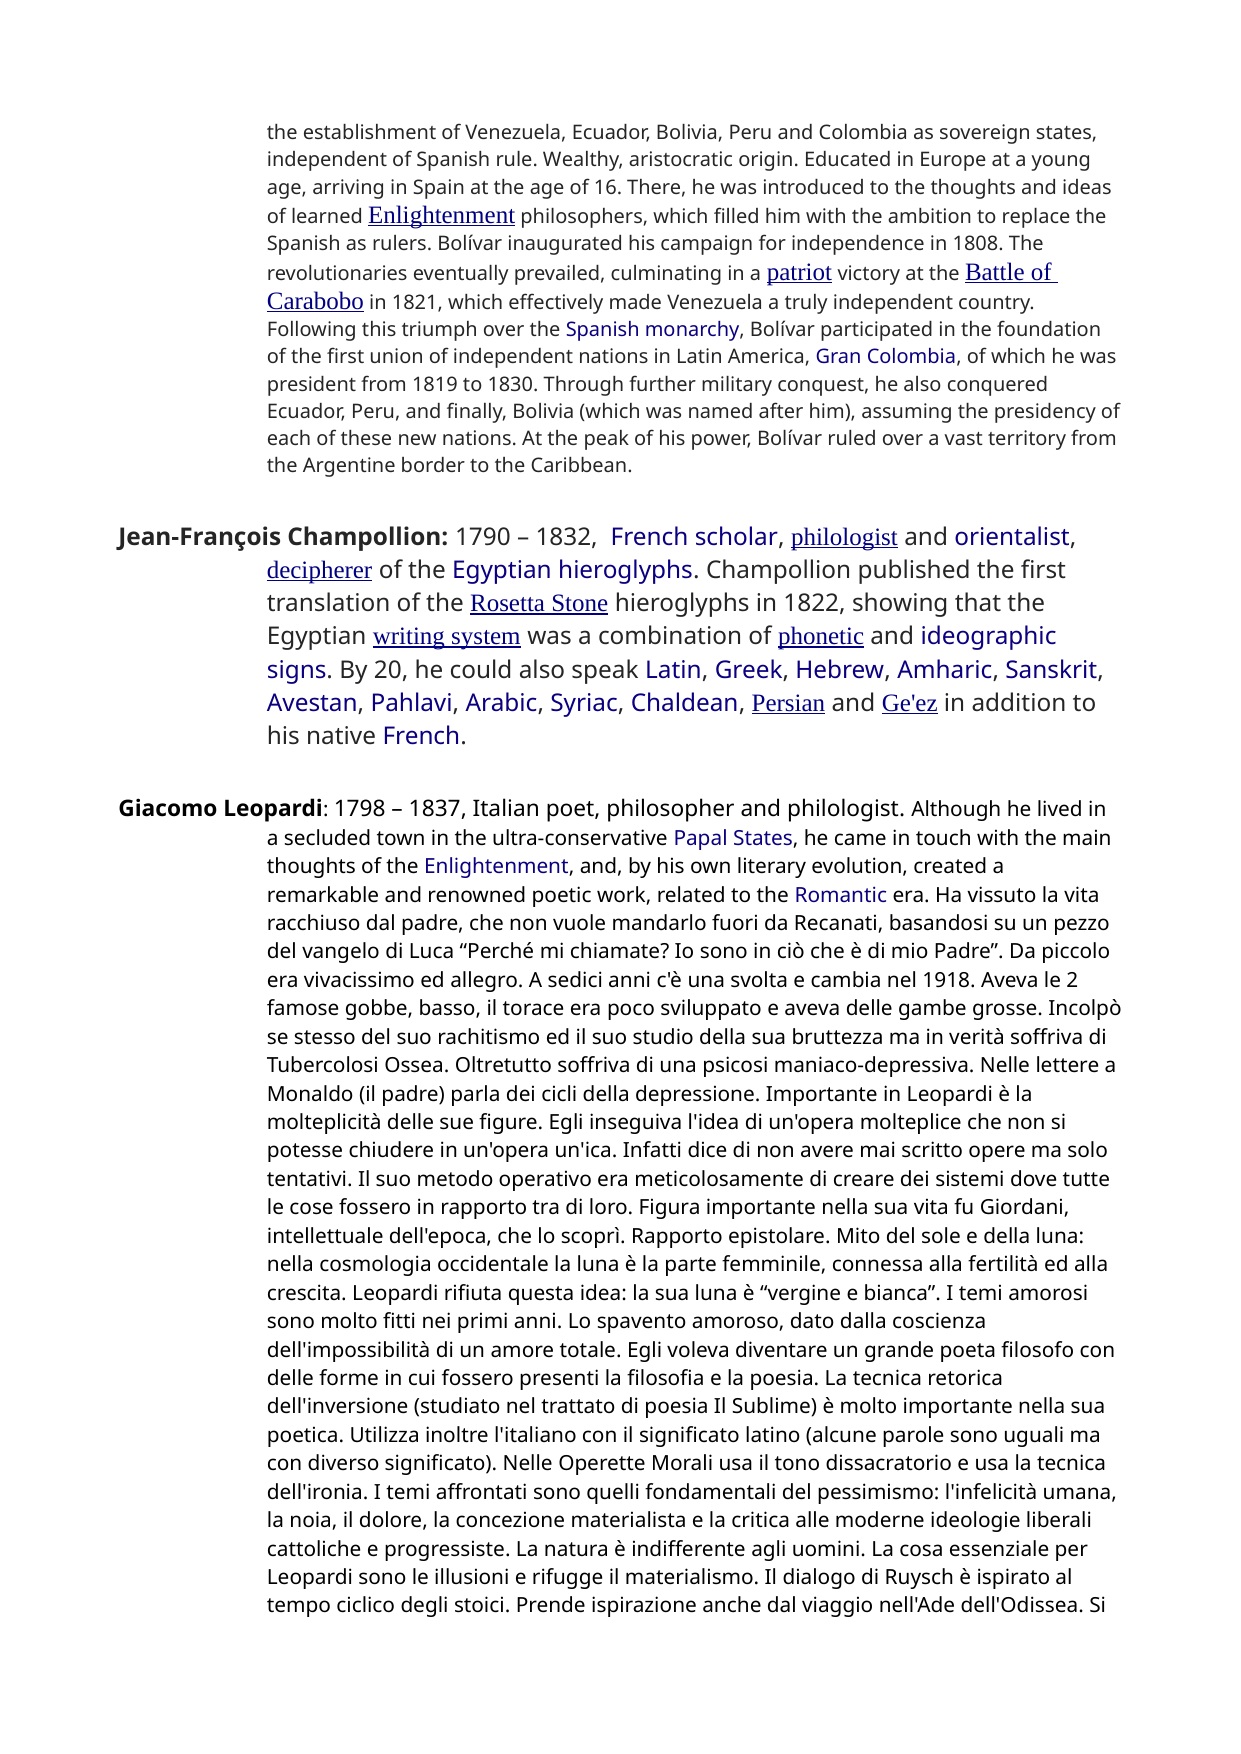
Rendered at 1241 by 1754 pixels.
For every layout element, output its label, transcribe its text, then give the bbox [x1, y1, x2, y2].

text the establishment of Venezuela, Ecuador, Bolivia, Peru and Colombia as sovereign states, independent of Spanish rule. Wealthy, aristocratic origin. Educated in Europe at a young age, arriving in Spain at the age of 16. There, he was introduced to the thoughts and ideas of learned Enlightenment philosophers, which filled him with the ambition to replace the Spanish as rulers. Bolívar inaugurated his campaign for independence in 1808. The revolutionaries eventually prevailed, culminating in a patriot victory at the Battle of Carabobo in 1821, which effectively made Venezuela a truly independent country. Following this triumph over the Spanish monarchy, Bolívar participated in the foundation of the first union of independent nations in Latin America, Gran Colombia, of which he was president from 1819 to 1830. Through further military conquest, he also conquered Ecuador, Peru, and finally, Bolivia (which was named after him), assuming the presidency of each of these new nations. At the peak of his power, Bolívar ruled over a vast territory from the Argentine border to the Caribbean. [118, 118, 1122, 479]
text Giacomo Leopardi: 1798 – 1837, Italian poet, philosopher and philologist. Although he lived in a secluded town in the ultra-conservative Papal States, he came in touch with the main thoughts of the Enlightenment, and, by his own literary evolution, created a remarkable and renowned poetic work, related to the Romantic era. Ha vissuto la vita racchiuso dal padre, che non vuole mandarlo fuori da Recanati, basandosi su un pezzo del vangelo di Luca “Perché mi chiamate? Io sono in ciò che è di mio Padre”. Da piccolo era vivacissimo ed allegro. A sedici anni c'è una svolta e cambia nel 1918. Aveva le 2 famose gobbe, basso, il torace era poco sviluppato e aveva delle gambe grosse. Incolpò se stesso del suo rachitismo ed il suo studio della sua bruttezza ma in verità soffriva di Tubercolosi Ossea. Oltretutto soffriva di una psicosi maniaco-depressiva. Nelle lettere a Monaldo (il padre) parla dei cicli della depressione. Importante in Leopardi è la molteplicità delle sue figure. Egli inseguiva l'idea di un'opera molteplice che non si potesse chiudere in un'opera un'ica. Infatti dice di non avere mai scritto opere ma solo tentativi. Il suo metodo operativo era meticolosamente di creare dei sistemi dove tutte le cose fossero in rapporto tra di loro. Figura importante nella sua vita fu Giordani, intellettuale dell'epoca, che lo scoprì. Rapporto epistolare. Mito del sole e della luna: nella cosmologia occidentale la luna è la parte femminile, connessa alla fertilità ed alla crescita. Leopardi rifiuta questa idea: la sua luna è “vergine e bianca”. I temi amorosi sono molto fitti nei primi anni. Lo spavento amoroso, dato dalla coscienza dell'impossibilità di un amore totale. Egli voleva diventare un grande poeta filosofo con delle forme in cui fossero presenti la filosofia e la poesia. La tecnica retorica dell'inversione (studiato nel trattato di poesia Il Sublime) è molto importante nella sua poetica. Utilizza inoltre l'italiano con il significato latino (alcune parole sono uguali ma con diverso significato). Nelle Operette Morali usa il tono dissacratorio e usa la tecnica dell'ironia. I temi affrontati sono quelli fondamentali del pessimismo: l'infelicità umana, la noia, il dolore, la concezione materialista e la critica alle moderne ideologie liberali cattoliche e progressiste. La natura è indifferente agli uomini. La cosa essenziale per Leopardi sono le illusioni e rifugge il materialismo. Il dialogo di Ruysch è ispirato al tempo ciclico degli stoici. Prende ispirazione anche dal viaggio nell'Ade dell'Odissea. Si [118, 792, 1122, 1619]
text Jean-François Champollion: 1790 – 1832, French scholar, philologist and orientalist, decipherer of the Egyptian hieroglyphs. Champollion published the first translation of the Rosetta Stone hieroglyphs in 1822, showing that the Egyptian writing system was a combination of phonetic and ideographic signs. By 20, he could also speak Latin, Greek, Hebrew, Amharic, Sanskrit, Avestan, Pahlavi, Arabic, Syriac, Chaldean, Persian and Ge'ez in addition to his native French. [118, 519, 1122, 752]
